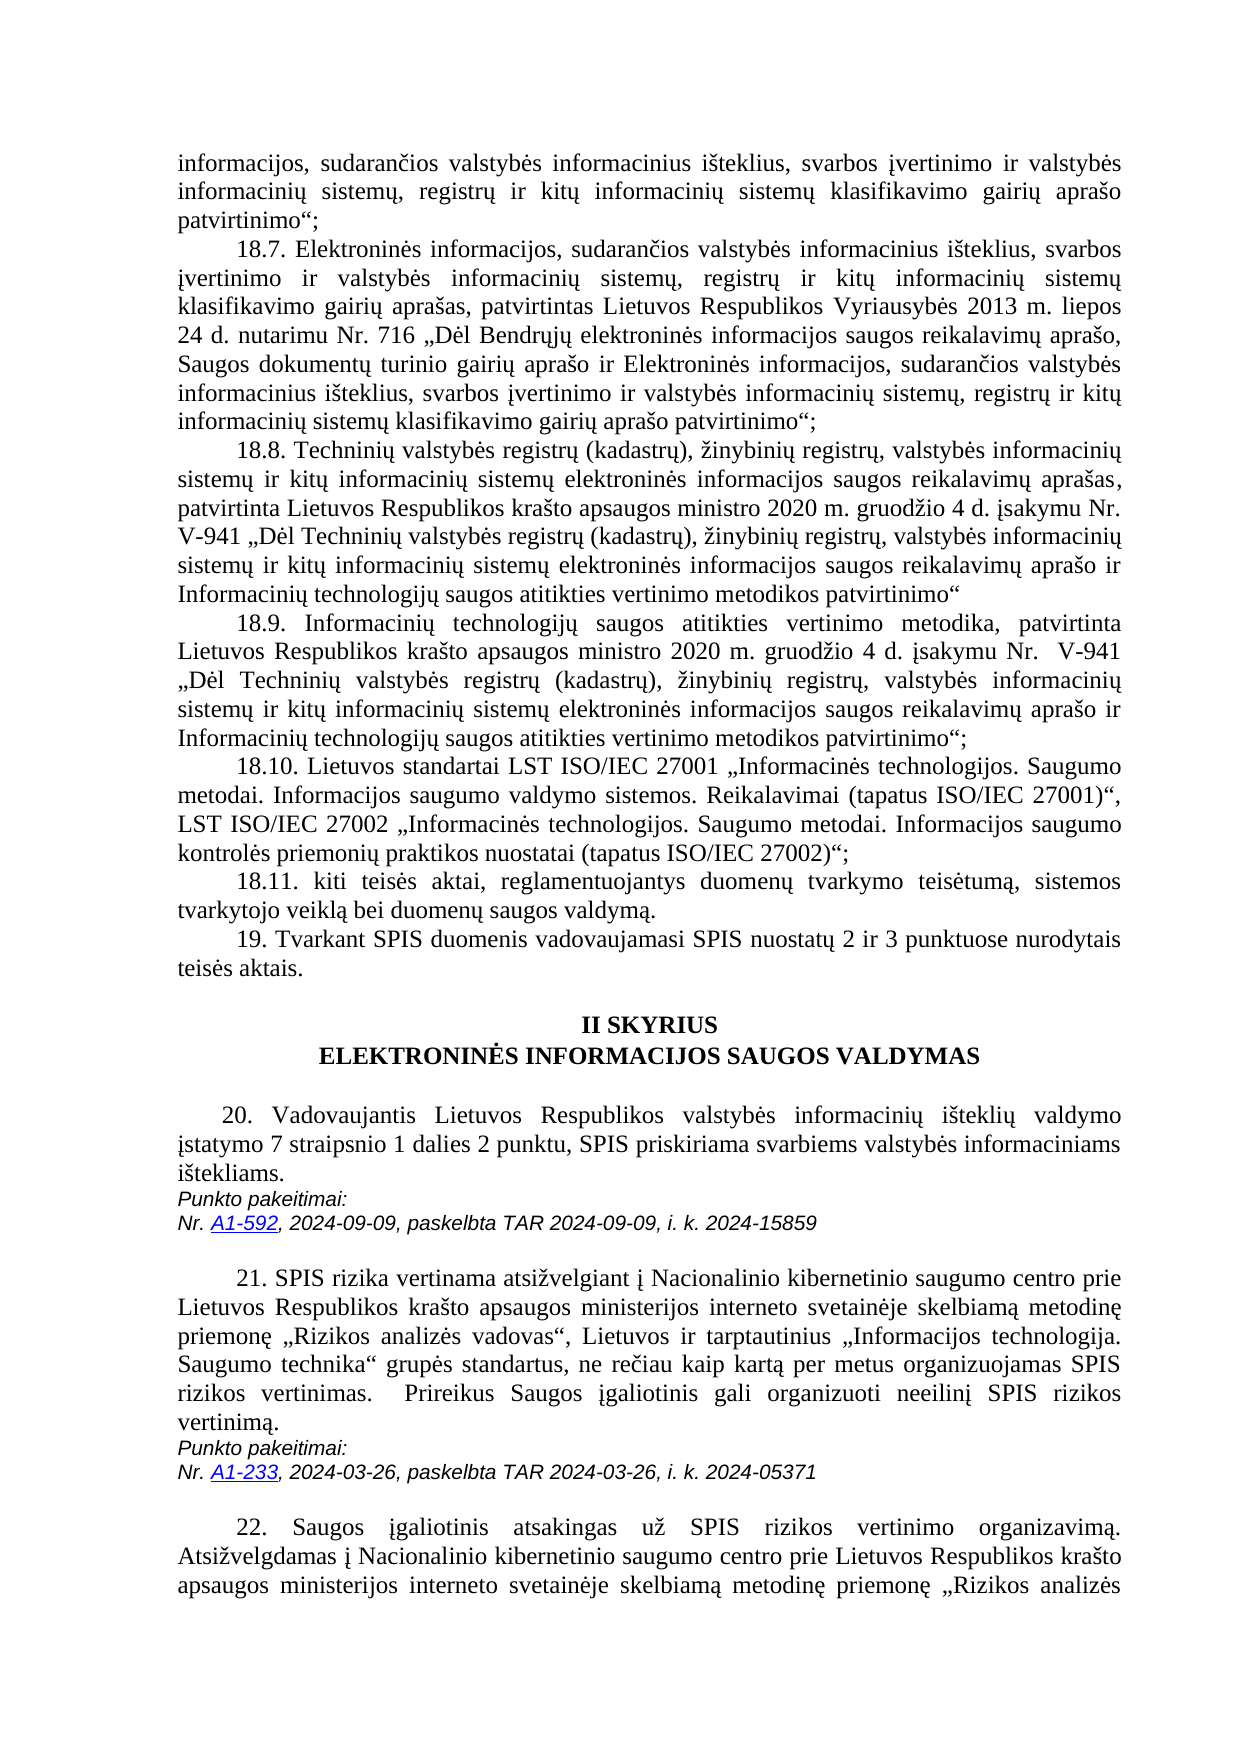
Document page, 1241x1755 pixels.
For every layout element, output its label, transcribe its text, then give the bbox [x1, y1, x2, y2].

text 19. Tvarkant SPIS duomenis vadovaujamasi SPIS nuostatų 2 ir 3 punktuose nurodytais teisės aktais. [177, 924, 1122, 981]
text 21. SPIS rizika vertinama atsižvelgiant į Nacionalinio kibernetinio saugumo centro prie Lietuvos Respublikos krašto apsaugos ministerijos interneto svetainėje skelbiamą metodinę priemonę „Rizikos analizės vadovas“, Lietuvos ir tarptautinius „Informacijos technologija. Saugumo technika“ grupės standartus, ne rečiau kaip kartą per metus organizuojamas SPIS rizikos vertinimas. Prireikus Saugos įgaliotinis gali organizuoti neeilinį SPIS rizikos vertinimą. [177, 1263, 1122, 1436]
text II SKYRIUS [177, 1010, 1122, 1039]
text 18.9. Informacinių technologijų saugos atitikties vertinimo metodika, patvirtinta Lietuvos Respublikos krašto apsaugos ministro 2020 m. gruodžio 4 d. įsakymu Nr. V-941 „Dėl Techninių valstybės registrų (kadastrų), žinybinių registrų, valstybės informacinių sistemų ir kitų informacinių sistemų elektroninės informacijos saugos reikalavimų aprašo ir Informacinių technologijų saugos atitikties vertinimo metodikos patvirtinimo“; [177, 608, 1122, 751]
text ELEKTRONINĖS INFORMACIJOS SAUGOS VALDYMAS [177, 1041, 1122, 1069]
text 18.7. Elektroninės informacijos, sudarančios valstybės informacinius išteklius, svarbos įvertinimo ir valstybės informacinių sistemų, registrų ir kitų informacinių sistemų klasifikavimo gairių aprašas, patvirtintas Lietuvos Respublikos Vyriausybės 2013 m. liepos 24 d. nutarimu Nr. 716 „Dėl Bendrųjų elektroninės informacijos saugos reikalavimų aprašo, Saugos dokumentų turinio gairių aprašo ir Elektroninės informacijos, sudarančios valstybės informacinius išteklius, svarbos įvertinimo ir valstybės informacinių sistemų, registrų ir kitų informacinių sistemų klasifikavimo gairių aprašo patvirtinimo“; [177, 234, 1122, 435]
text 20. Vadovaujantis Lietuvos Respublikos valstybės informacinių išteklių valdymo įstatymo 7 straipsnio 1 dalies 2 punktu, SPIS priskiriama svarbiems valstybės informaciniams ištekliams. [177, 1100, 1122, 1187]
text Punkto pakeitimai: [177, 1187, 1122, 1211]
text 18.8. Techninių valstybės registrų (kadastrų), žinybinių registrų, valstybės informacinių sistemų ir kitų informacinių sistemų elektroninės informacijos saugos reikalavimų aprašas, patvirtinta Lietuvos Respublikos krašto apsaugos ministro 2020 m. gruodžio 4 d. įsakymu Nr. V-941 „Dėl Techninių valstybės registrų (kadastrų), žinybinių registrų, valstybės informacinių sistemų ir kitų informacinių sistemų elektroninės informacijos saugos reikalavimų aprašo ir Informacinių technologijų saugos atitikties vertinimo metodikos patvirtinimo“ [177, 435, 1122, 608]
text informacijos, sudarančios valstybės informacinius išteklius, svarbos įvertinimo ir valstybės informacinių sistemų, registrų ir kitų informacinių sistemų klasifikavimo gairių aprašo patvirtinimo“; [177, 148, 1122, 234]
text 22. Saugos įgaliotinis atsakingas už SPIS rizikos vertinimo organizavimą. Atsižvelgdamas į Nacionalinio kibernetinio saugumo centro prie Lietuvos Respublikos krašto apsaugos ministerijos interneto svetainėje skelbiamą metodinę priemonę „Rizikos analizės [177, 1512, 1122, 1599]
text Punkto pakeitimai: [177, 1436, 1122, 1460]
text Nr. A1-233, 2024-03-26, paskelbta TAR 2024-03-26, i. k. 2024-05371 [177, 1460, 1122, 1484]
text Nr. A1-592, 2024-09-09, paskelbta TAR 2024-09-09, i. k. 2024-15859 [177, 1211, 1122, 1234]
text 18.11. kiti teisės aktai, reglamentuojantys duomenų tvarkymo teisėtumą, sistemos tvarkytojo veiklą bei duomenų saugos valdymą. [177, 866, 1122, 924]
text 18.10. Lietuvos standartai LST ISO/IEC 27001 „Informacinės technologijos. Saugumo metodai. Informacijos saugumo valdymo sistemos. Reikalavimai (tapatus ISO/IEC 27001)“, LST ISO/IEC 27002 „Informacinės technologijos. Saugumo metodai. Informacijos saugumo kontrolės priemonių praktikos nuostatai (tapatus ISO/IEC 27002)“; [177, 751, 1122, 866]
